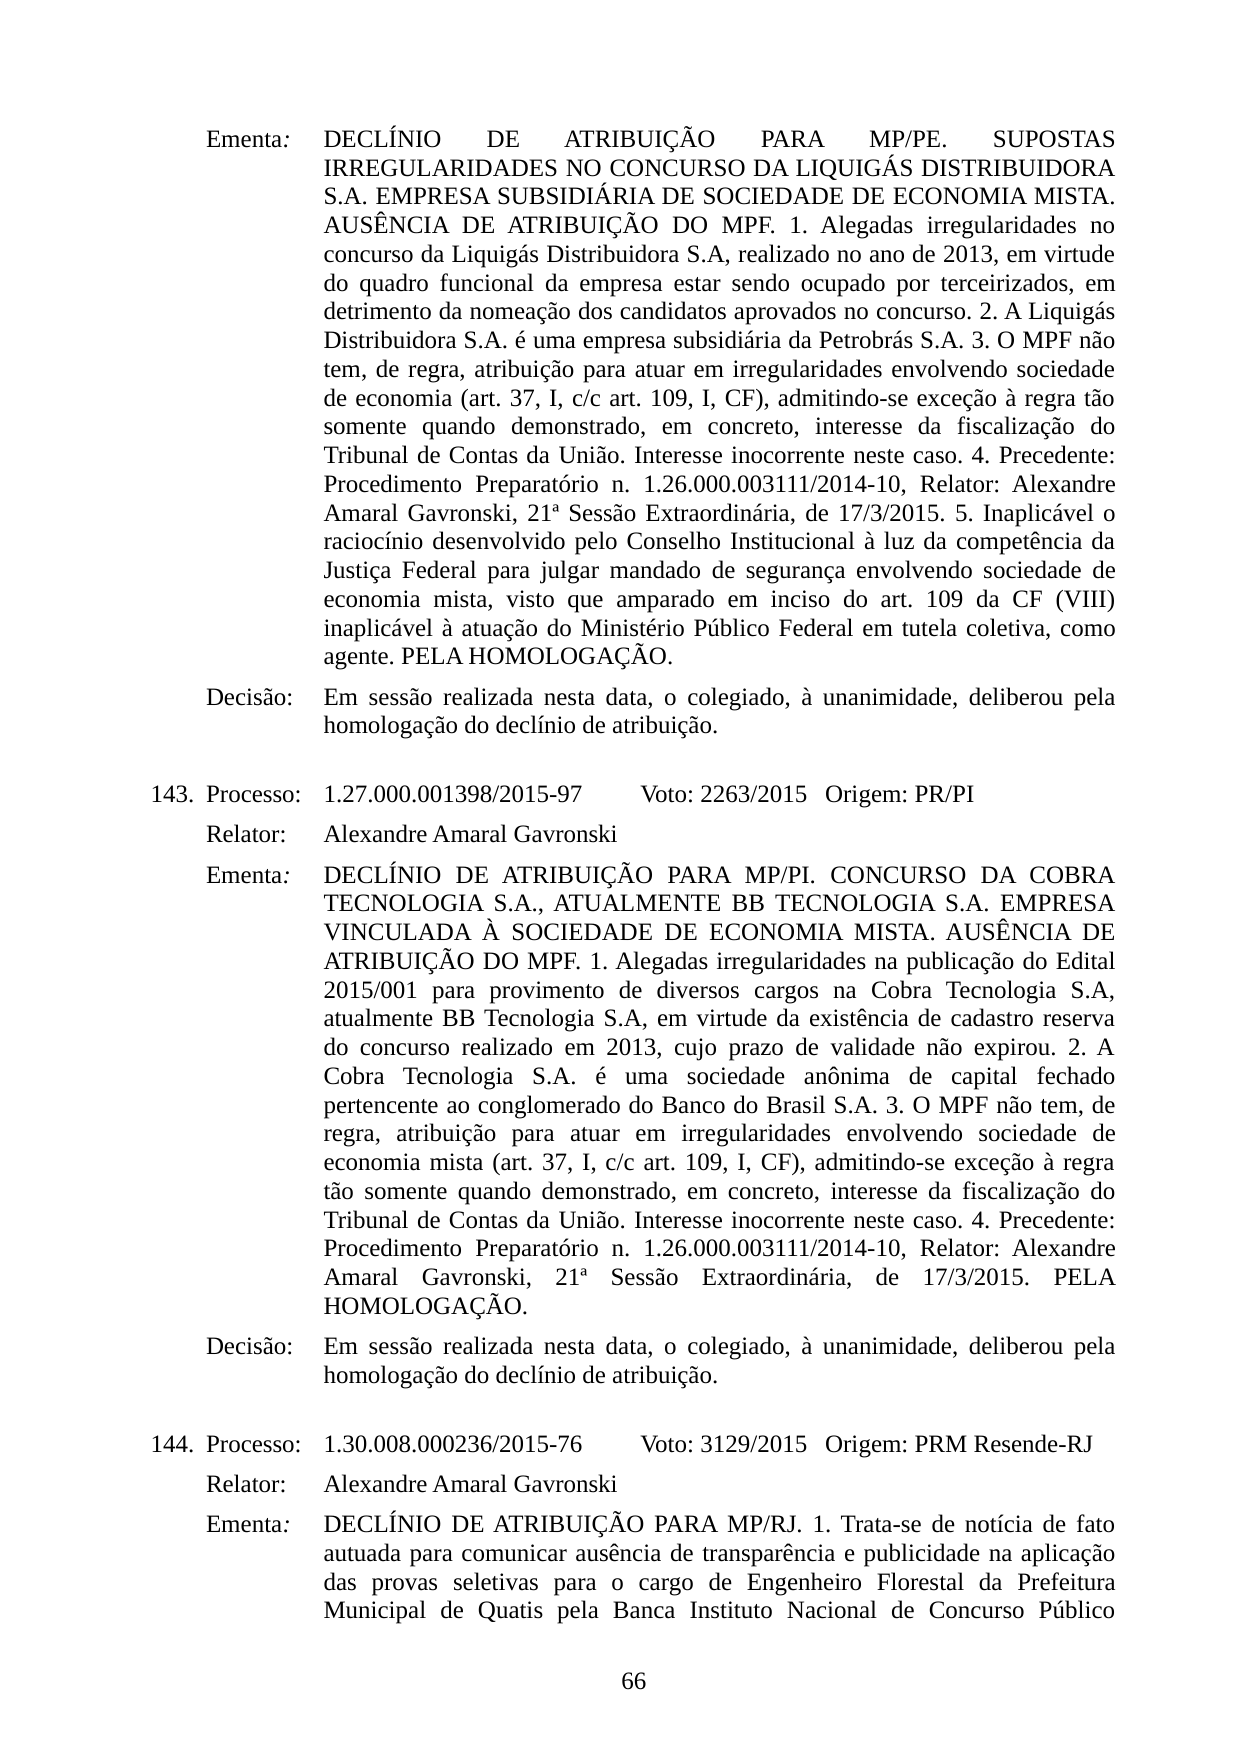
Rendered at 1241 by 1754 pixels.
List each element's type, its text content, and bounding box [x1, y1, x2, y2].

table_cell DECLÍNIO DE ATRIBUIÇÃO PARA MP/RJ. 1. Trata-se de notícia de fato autuada para comunicar ausência de transparência e publicidade na aplicação das provas seletivas para o cargo de Engenheiro Florestal da Prefeitura Municipal de Quatis pela Banca Instituto Nacional de Concurso Público [318, 1504, 1122, 1630]
table_cell [145, 676, 200, 745]
table_cell DECLÍNIO DE ATRIBUIÇÃO PARA MP/PI. CONCURSO DA COBRA TECNOLOGIA S.A., ATUALMENTE BB TECNOLOGIA S.A. EMPRESA VINCULADA À SOCIEDADE DE ECONOMIA MISTA. AUSÊNCIA DE ATRIBUIÇÃO DO MPF. 1. Alegadas irregularidades na publicação do Edital 2015/001 para provimento de diversos cargos na Cobra Tecnologia S.A, atualmente BB Tecnologia S.A, em virtude da existência de cadastro reserva do concurso realizado em 2013, cujo prazo de validade não expirou. 2. A Cobra Tecnologia S.A. é uma sociedade anônima de capital fechado pertencente ao conglomerado do Banco do Brasil S.A. 3. O MPF não tem, de regra, atribuição para atuar em irregularidades envolvendo sociedade de economia mista (art. 37, I, c/c art. 109, I, CF), admitindo-se exceção à regra tão somente quando demonstrado, em concreto, interesse da fiscalização do Tribunal de Contas da União. Interesse inocorrente neste caso. 4. Precedente: Procedimento Preparatório n. 1.26.000.003111/2014-10, Relator: Alexandre Amaral Gavronski, 21ª Sessão Extraordinária, de 17/3/2015. PELA HOMOLOGAÇÃO. [318, 854, 1122, 1325]
table_header 144. [145, 1423, 200, 1463]
table_cell Em sessão realizada nesta data, o colegiado, à unanimidade, deliberou pela homologação do declínio de atribuição. [318, 676, 1122, 745]
table_cell Alexandre Amaral Gavronski [318, 1463, 1122, 1503]
table_cell [145, 118, 200, 676]
table_header Origem: PRM Resende-RJ [819, 1423, 1122, 1463]
table_cell [145, 1463, 200, 1503]
table_cell Relator: [200, 814, 318, 854]
table_cell [145, 814, 200, 854]
table_cell Ementa: [200, 1504, 318, 1630]
table_header 1.27.000.001398/2015-97 [318, 774, 634, 814]
table_header 143. [145, 774, 200, 814]
table_header Origem: PR/PI [819, 774, 1122, 814]
table_cell Relator: [200, 1463, 318, 1503]
table_cell Em sessão realizada nesta data, o colegiado, à unanimidade, deliberou pela homologação do declínio de atribuição. [318, 1325, 1122, 1394]
table_header 1.30.008.000236/2015-76 [318, 1423, 634, 1463]
table_cell Decisão: [200, 1325, 318, 1394]
table_cell DECLÍNIO DE ATRIBUIÇÃO PARA MP/PE. SUPOSTAS IRREGULARIDADES NO CONCURSO DA LIQUIGÁS DISTRIBUIDORA S.A. EMPRESA SUBSIDIÁRIA DE SOCIEDADE DE ECONOMIA MISTA. AUSÊNCIA DE ATRIBUIÇÃO DO MPF. 1. Alegadas irregularidades no concurso da Liquigás Distribuidora S.A, realizado no ano de 2013, em virtude do quadro funcional da empresa estar sendo ocupado por terceirizados, em detrimento da nomeação dos candidatos aprovados no concurso. 2. A Liquigás Distribuidora S.A. é uma empresa subsidiária da Petrobrás S.A. 3. O MPF não tem, de regra, atribuição para atuar em irregularidades envolvendo sociedade de economia (art. 37, I, c/c art. 109, I, CF), admitindo-se exceção à regra tão somente quando demonstrado, em concreto, interesse da fiscalização do Tribunal de Contas da União. Interesse inocorrente neste caso. 4. Precedente: Procedimento Preparatório n. 1.26.000.003111/2014-10, Relator: Alexandre Amaral Gavronski, 21ª Sessão Extraordinária, de 17/3/2015. 5. Inaplicável o raciocínio desenvolvido pelo Conselho Institucional à luz da competência da Justiça Federal para julgar mandado de segurança envolvendo sociedade de economia mista, visto que amparado em inciso do art. 109 da CF (VIII) inaplicável à atuação do Ministério Público Federal em tutela coletiva, como agente. PELA HOMOLOGAÇÃO. [318, 118, 1122, 676]
table_header Voto: 3129/2015 [635, 1423, 819, 1463]
table_cell [145, 1504, 200, 1630]
table_cell Ementa: [200, 854, 318, 1325]
table_header Voto: 2263/2015 [635, 774, 819, 814]
table_cell Alexandre Amaral Gavronski [318, 814, 1122, 854]
table_cell Ementa: [200, 118, 318, 676]
table_header Processo: [200, 774, 318, 814]
table_cell Decisão: [200, 676, 318, 745]
table_cell [145, 1325, 200, 1394]
table_cell [145, 854, 200, 1325]
table_header Processo: [200, 1423, 318, 1463]
